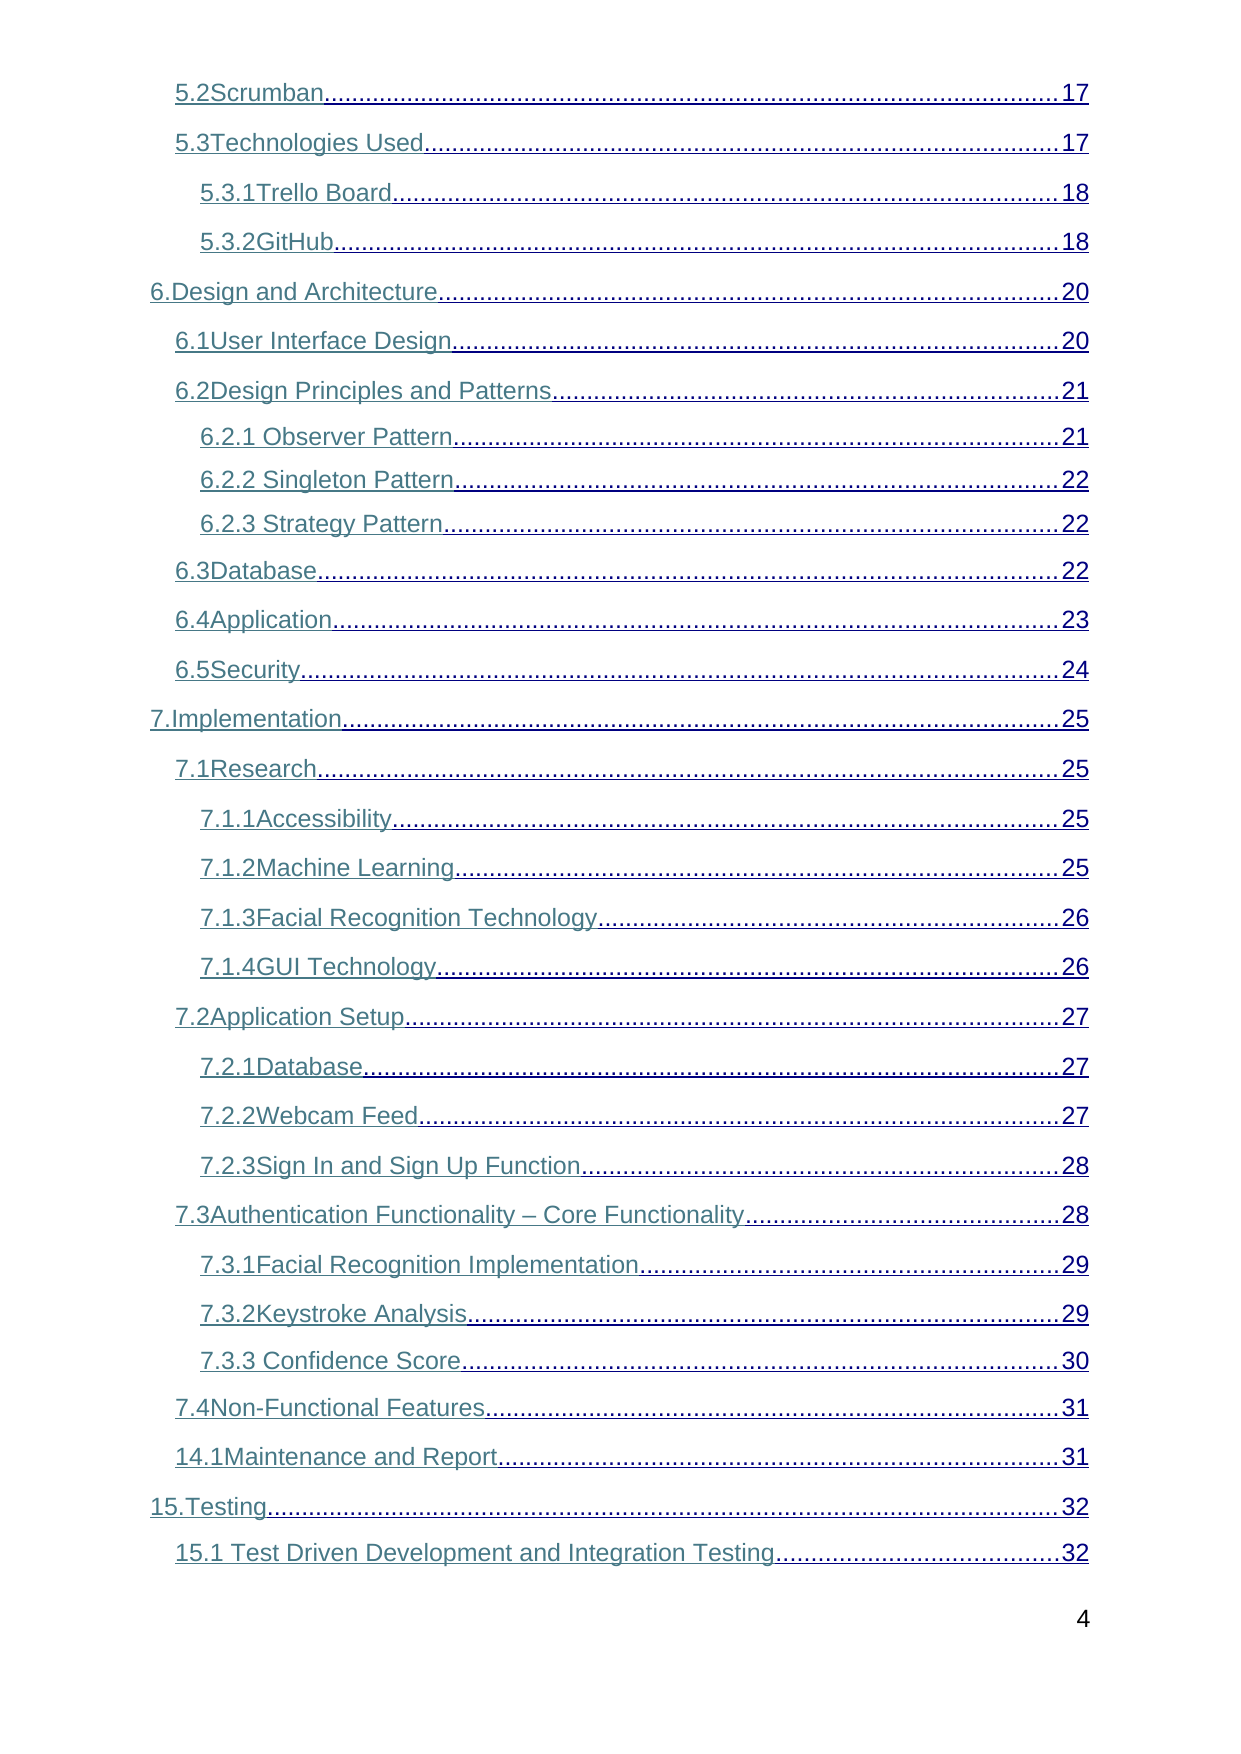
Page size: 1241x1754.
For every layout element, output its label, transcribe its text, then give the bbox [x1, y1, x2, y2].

text 6. Design and Architecture 20 [150, 273, 1090, 307]
text 6.4 Application 23 [175, 602, 1090, 636]
text 7.2.1 Database 27 [200, 1048, 1090, 1082]
text 7.1.4 GUI Technology 26 [200, 949, 1090, 983]
text 7.1.1 Accessibility 25 [200, 800, 1090, 834]
text 7.3.3 Confidence Score 30 [200, 1346, 1090, 1374]
text 6.1 User Interface Design 20 [175, 323, 1090, 357]
text 6.2 Design Principles and Patterns 21 [175, 372, 1090, 407]
text 14.1 Maintenance and Report 31 [175, 1439, 1090, 1473]
text 7.1.3 Facial Recognition Technology 26 [200, 899, 1090, 933]
text 6.2.1 Observer Pattern 21 [200, 422, 1090, 451]
text 7.3 Authentication Functionality – Core Functionality 28 [175, 1197, 1090, 1231]
text 7.3.2 Keystroke Analysis 29 [200, 1296, 1090, 1330]
text 5.2 Scrumban 17 [175, 75, 1090, 109]
text 6.3 Database 22 [175, 552, 1090, 586]
text 5.3 Technologies Used 17 [175, 124, 1090, 159]
text 6.2.3 Strategy Pattern 22 [200, 509, 1090, 538]
text 7.2.2 Webcam Feed 27 [200, 1098, 1090, 1132]
text 7.2.3 Sign In and Sign Up Function 28 [200, 1147, 1090, 1181]
text 7.1.2 Machine Learning 25 [200, 850, 1090, 884]
text 5.3.2 GitHub 18 [200, 224, 1090, 258]
text 5.3.1 Trello Board 18 [200, 174, 1090, 208]
text 15.1 Test Driven Development and Integration Testing 32 [175, 1538, 1090, 1567]
text 6.5 Security 24 [175, 652, 1090, 686]
text 6.2.2 Singleton Pattern 22 [200, 466, 1090, 494]
text 7. Implementation 25 [150, 701, 1090, 735]
text 15. Testing 32 [150, 1488, 1090, 1522]
text 7.4 Non-Functional Features 31 [175, 1389, 1090, 1423]
text 7.2 Application Setup 27 [175, 999, 1090, 1033]
text 7.1 Research 25 [175, 751, 1090, 785]
text 7.3.1 Facial Recognition Implementation 29 [200, 1247, 1090, 1281]
